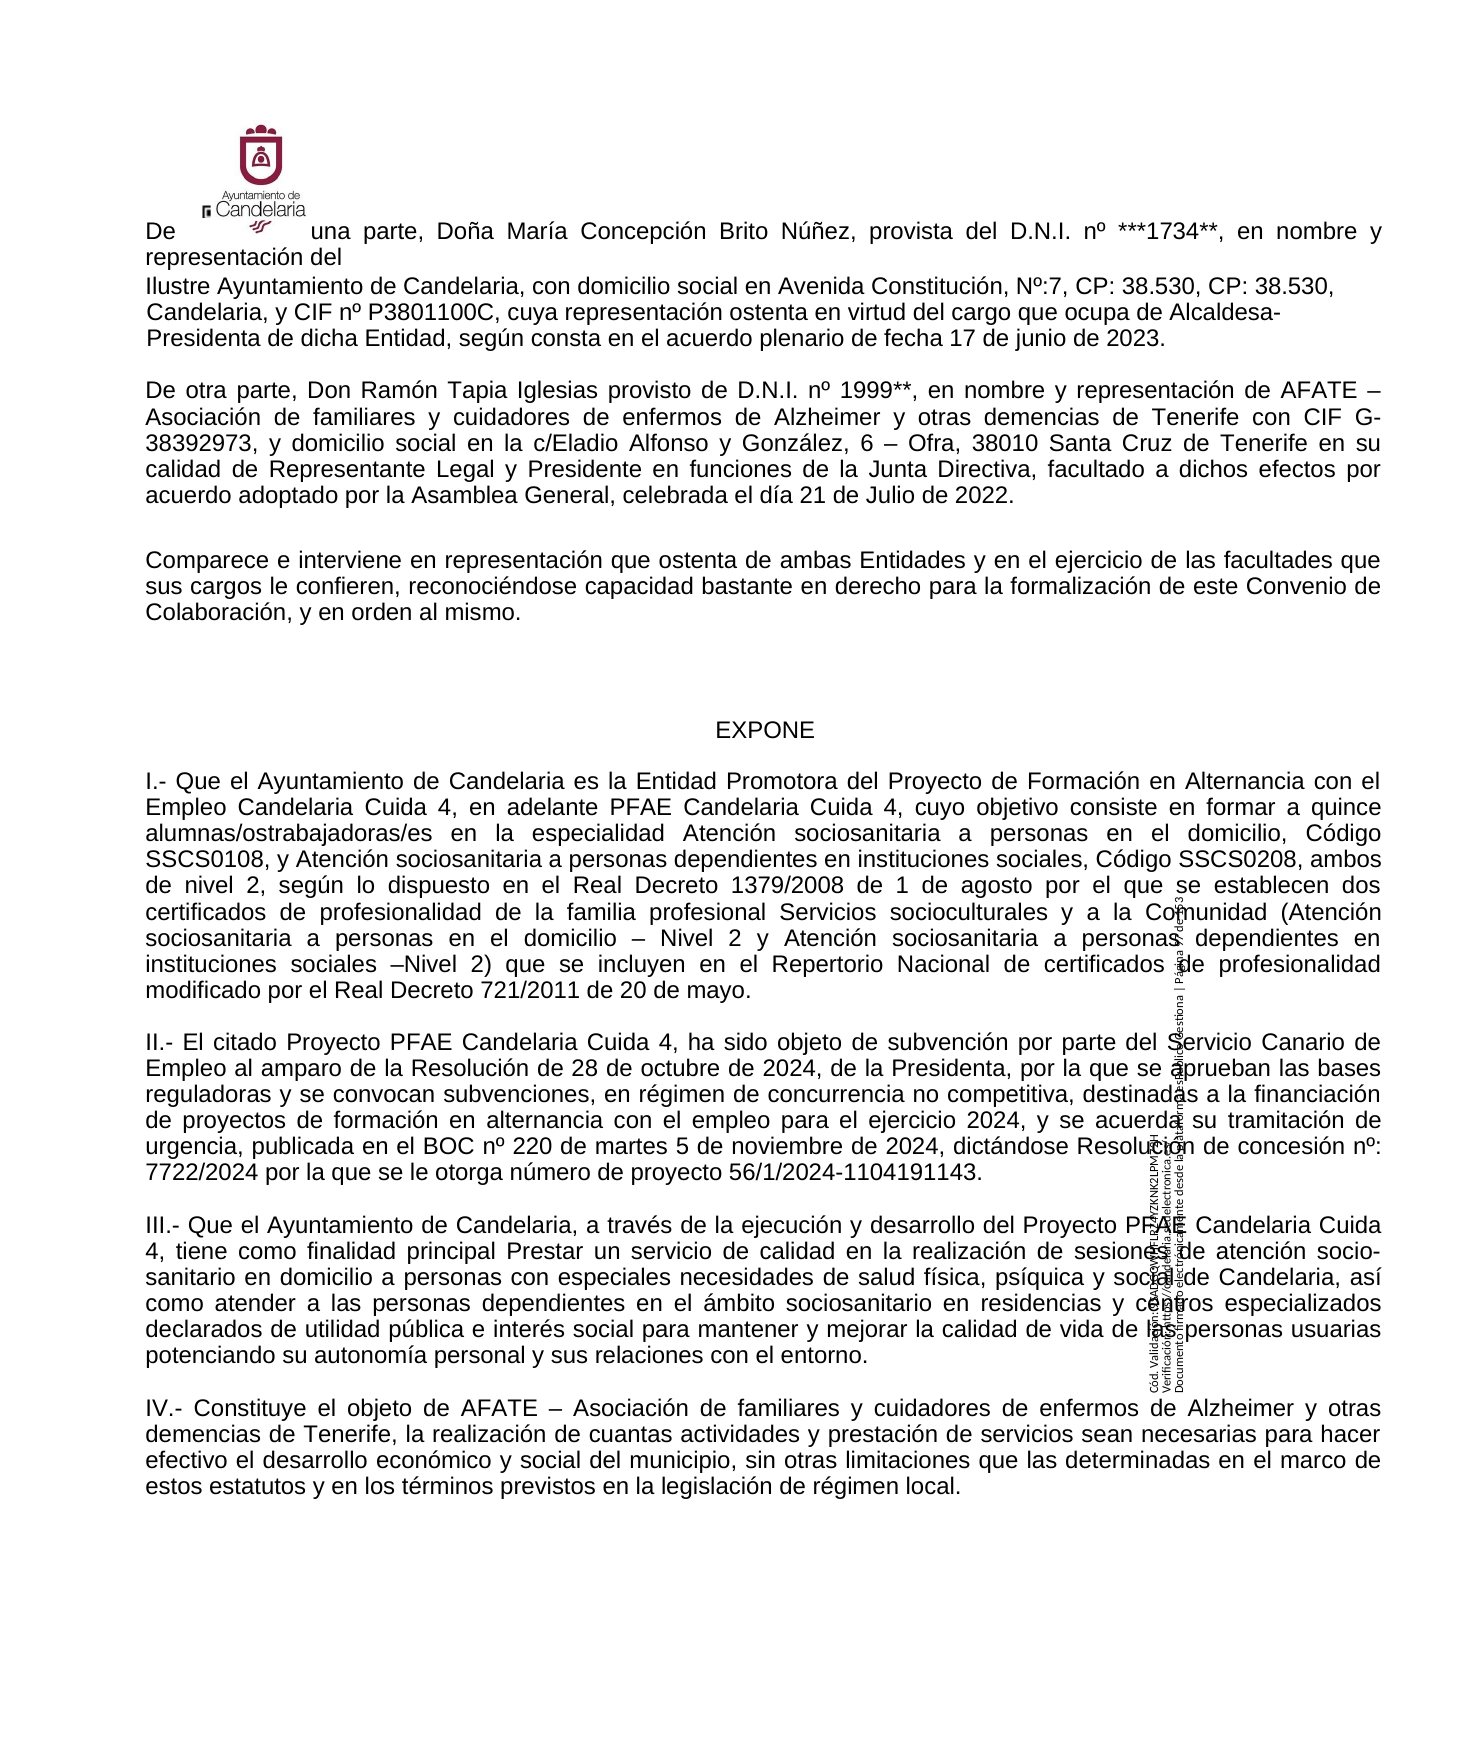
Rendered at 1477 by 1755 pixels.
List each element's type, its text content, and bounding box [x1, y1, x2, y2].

text II.- El citado Proyecto PFAE Candelaria Cuida 4, ha sido objeto de subvención por parte del Servicio Canario de Empleo al amparo de la Resolución de 28 de octubre de 2024, de la Presidenta, por la que se aprueban las bases reguladoras y se convocan subvenciones, en régimen de concurrencia no competitiva, destinadas a la financiación de proyectos de formación en alternancia con el empleo para el ejercicio 2024, y se acuerda su tramitación de urgencia, publicada en el BOC nº 220 de martes 5 de noviembre de 2024, dictándose Resolución de concesión nº: 7722/2024 por la que se le otorga número de proyecto 56/1/2024-1104191143. [145, 1030, 1383, 1186]
text Ilustre Ayuntamiento de Candelaria, con domicilio social en Avenida Constitución, Nº:7, CP: 38.530, CP: 38.530, Candelaria, y CIF nº P3801100C, cuya representación ostenta en virtud del cargo que ocupa de Alcaldesa-Presidenta de dicha Entidad, según consta en el acuerdo plenario de fecha 17 de junio de 2023. [145, 274, 1383, 351]
text IV.- Constituye el objeto de AFATE – Asociación de familiares y cuidadores de enfermos de Alzheimer y otras demencias de Tenerife, la realización de cuantas actividades y prestación de servicios sean necesarias para hacer efectivo el desarrollo económico y social del municipio, sin otras limitaciones que las determinadas en el marco de estos estatutos y en los términos previstos en la legislación de régimen local. [145, 1395, 1383, 1499]
text De otra parte, Don Ramón Tapia Iglesias provisto de D.N.I. nº 1999**, en nombre y representación de AFATE – Asociación de familiares y cuidadores de enfermos de Alzheimer y otras demencias de Tenerife con CIF G-38392973, y domicilio social en la c/Eladio Alfonso y González, 6 – Ofra, 38010 Santa Cruz de Tenerife en su calidad de Representante Legal y Presidente en funciones de la Junta Directiva, facultado a dichos efectos por acuerdo adoptado por la Asamblea General, celebrada el día 21 de Julio de 2022. [145, 378, 1383, 508]
text I.- Que el Ayuntamiento de Candelaria es la Entidad Promotora del Proyecto de Formación en Alternancia con el Empleo Candelaria Cuida 4, en adelante PFAE Candelaria Cuida 4, cuyo objetivo consiste en formar a quince alumnas/ostrabajadoras/es en la especialidad Atención sociosanitaria a personas en el domicilio, Código SSCS0108, y Atención sociosanitaria a personas dependientes en instituciones sociales, Código SSCS0208, ambos de nivel 2, según lo dispuesto en el Real Decreto 1379/2008 de 1 de agosto por el que se establecen dos certificados de profesionalidad de la familia profesional Servicios socioculturales y a la Comunidad (Atención sociosanitaria a personas en el domicilio – Nivel 2 y Atención sociosanitaria a personas dependientes en instituciones sociales –Nivel 2) que se incluyen en el Repertorio Nacional de certificados de profesionalidad modificado por el Real Decreto 721/2011 de 20 de mayo. [145, 769, 1383, 1003]
text De una parte, Doña María Concepción Brito Núñez, provista del D.N.I. nº ***1734**, en nombre y representación del [145, 219, 1383, 271]
text Comparece e interviene en representación que ostenta de ambas Entidades y en el ejercicio de las facultades que sus cargos le confieren, reconociéndose capacidad bastante en derecho para la formalización de este Convenio de Colaboración, y en orden al mismo. [145, 547, 1383, 626]
text III.- Que el Ayuntamiento de Candelaria, a través de la ejecución y desarrollo del Proyecto PFAE Candelaria Cuida 4, tiene como finalidad principal Prestar un servicio de calidad en la realización de sesiones de atención socio-sanitario en domicilio a personas con especiales necesidades de salud física, psíquica y social de Candelaria, así como atender a las personas dependientes en el ámbito sociosanitario en residencias y centros especializados declarados de utilidad pública e interés social para mantener y mejorar la calidad de vida de las personas usuarias potenciando su autonomía personal y sus relaciones con el entorno. [145, 1212, 1383, 1369]
text EXPONE [191, 716, 1339, 744]
